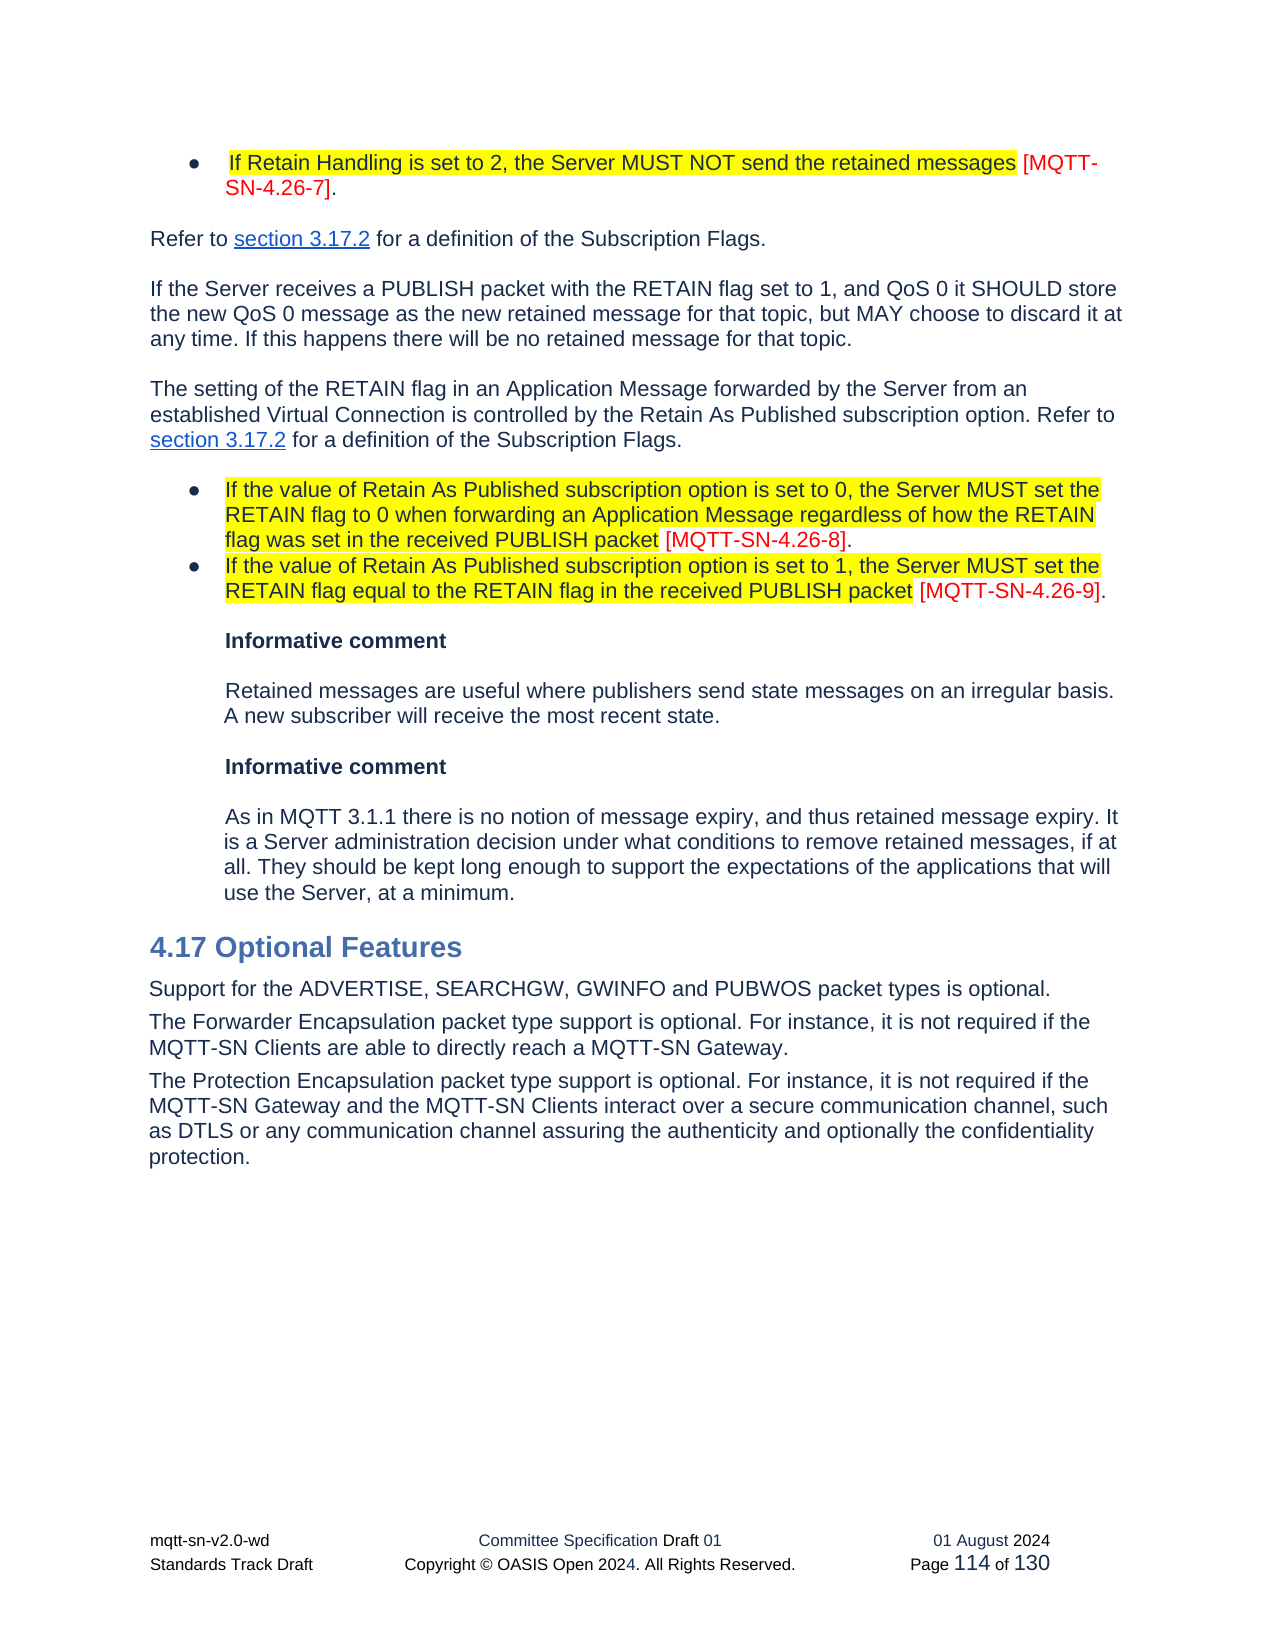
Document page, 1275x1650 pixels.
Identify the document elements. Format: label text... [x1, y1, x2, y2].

text Refer to section 3.17.2 for a definition of the Subscription Flags. [150, 225, 1125, 251]
subtitle 4.17 Optional Features [150, 929, 1124, 963]
list If the value of Retain As Published subscription option is set to 1, the Server MUST set the RETAIN flag equal to the RETAIN flag in the received PUBLISH packet [MQTT-SN-4.26-9]. [187, 552, 1125, 603]
text Support for the ADVERTISE, SEARCHGW, GWINFO and PUBWOS packet types is optional. [148, 976, 1124, 1001]
text The Protection Encapsulation packet type support is optional. For instance, it is not required if the MQTT-SN Gateway and the MQTT-SN Clients interact over a secure communication channel, such as DTLS or any communication channel assuring the authenticity and optionally the confidentiality protection. [148, 1068, 1124, 1169]
text If the Server receives a PUBLISH packet with the RETAIN flag set to 1, and QoS 0 it SHOULD store the new QoS 0 message as the new retained message for that topic, but MAY choose to discard it at any time. If this happens there will be no retained message for that topic. [150, 276, 1125, 351]
text Retained messages are useful where publishers send state messages on an irregular basis. A new subscriber will receive the most recent state. [223, 678, 1124, 728]
text Informative comment [225, 753, 1125, 779]
text Informative comment [225, 628, 1125, 653]
text The Forwarder Encapsulation packet type support is optional. For instance, it is not required if the MQTT-SN Clients are able to directly reach a MQTT-SN Gateway. [148, 1009, 1124, 1059]
text As in MQTT 3.1.1 there is no notion of message expiry, and thus retained message expiry. It is a Server administration decision under what conditions to remove retained messages, if at all. They should be kept long enough to support the expectations of the applications that will use the Server, at a minimum. [223, 804, 1124, 904]
list If the value of Retain As Published subscription option is set to 0, the Server MUST set the RETAIN flag to 0 when forwarding an Application Message regardless of how the RETAIN flag was set in the received PUBLISH packet [MQTT-SN-4.26-8]. [187, 477, 1125, 552]
text The setting of the RETAIN flag in an Application Message forwarded by the Server from an established Virtual Connection is controlled by the Retain As Published subscription option. Refer to section 3.17.2 for a definition of the Subscription Flags. [150, 376, 1125, 452]
list If Retain Handling is set to 2, the Server MUST NOT send the retained messages [MQTT-SN-4.26-7]. [187, 150, 1125, 200]
